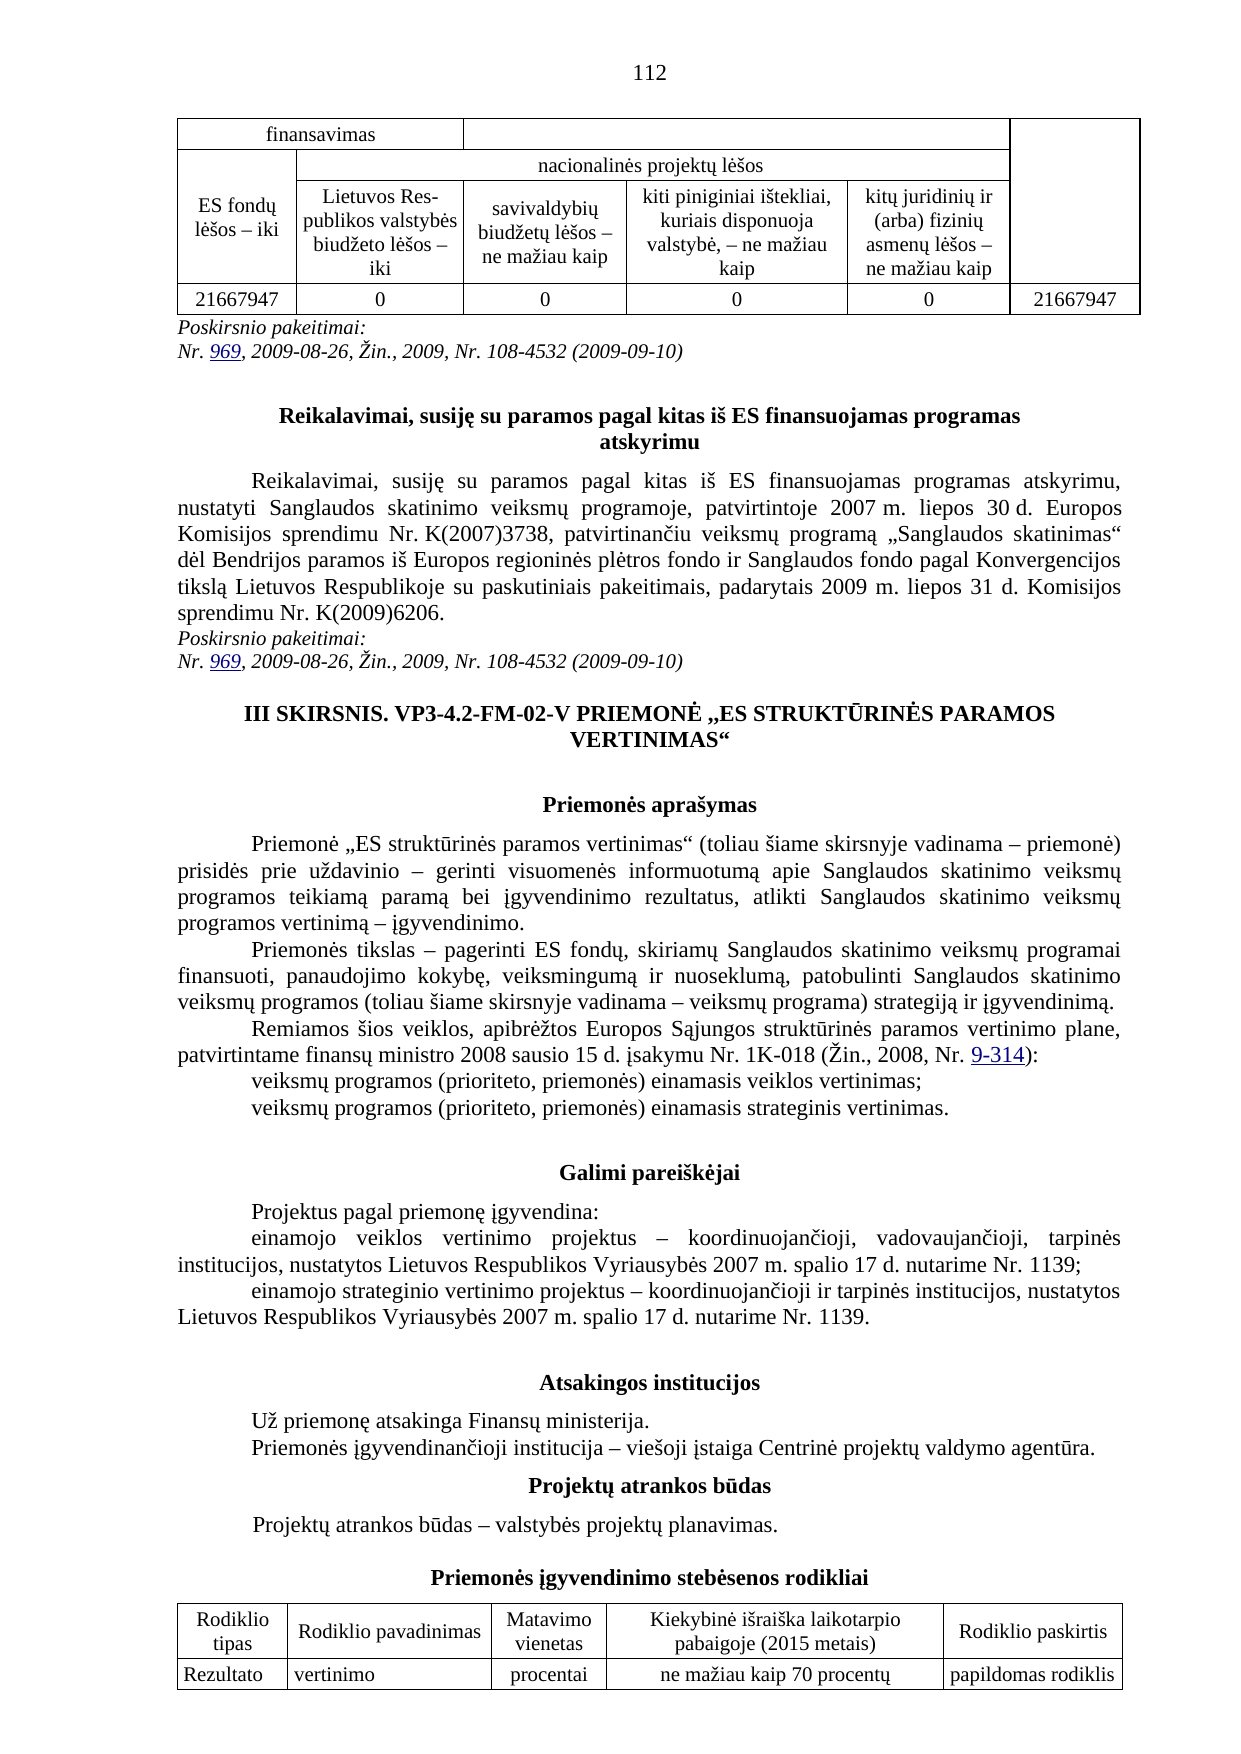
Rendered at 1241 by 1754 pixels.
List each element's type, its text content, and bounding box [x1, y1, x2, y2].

text Reikalavimai, susiję su paramos pagal kitas iš ES finansuojamas programas atskyrimu, nustatyti Sanglaudos skatinimo veiksmų programoje, patvirtintoje 2007 m. liepos 30 d. Europos Komisijos sprendimu Nr. K(2007)3738, patvirtinančiu veiksmų programą „Sanglaudos skatinimas“ dėl Bendrijos paramos iš Europos regioninės plėtros fondo ir Sanglaudos fondo pagal Konvergencijos tikslą Lietuvos Respublikoje su paskutiniais pakeitimais, padarytais 2009 m. liepos 31 d. Komisijos sprendimu Nr. K(2009)6206. [177, 467, 1122, 625]
table_cell kiti piniginiai ištekliai, kuriais disponuoja valstybė, – ne mažiau kaip [627, 181, 847, 283]
text III SKIRSNIS. VP3-4.2-FM-02-V PRIEMONĖ ,,ES struktūrinės PARAMOS vertinimas“ [177, 700, 1122, 753]
text Nr. 969, 2009-08-26, Žin., 2009, Nr. 108-4532 (2009-09-10) [177, 649, 1122, 673]
text Priemonės tikslas – pagerinti ES fondų, skiriamų Sanglaudos skatinimo veiksmų programai finansuoti, panaudojimo kokybę, veiksmingumą ir nuoseklumą, patobulinti Sanglaudos skatinimo veiksmų programos (toliau šiame skirsnyje vadinama – veiksmų programa) strategiją ir įgyvendinimą. [177, 936, 1122, 1015]
table_cell kitų juridinių ir (arba) fizinių asmenų lėšos – ne mažiau kaip [848, 181, 1009, 283]
table_header [1011, 119, 1139, 283]
text Reikalavimai, susiję su paramos pagal kitas iš ES finansuojamas programas atskyrimu [177, 402, 1122, 455]
text Poskirsnio pakeitimai: [177, 315, 1122, 339]
table_header finansavimas [178, 119, 463, 149]
text veiksmų programos (prioriteto, priemonės) einamasis strateginis vertinimas. [177, 1094, 1122, 1120]
text Projektų atrankos būdas – valstybės projektų planavimas. [177, 1511, 1122, 1538]
table_cell 0 [464, 284, 626, 314]
text Priemonės įgyvendinančioji institucija – viešoji įstaiga Centrinė projektų valdymo agentūra. [177, 1434, 1122, 1460]
table_header [464, 119, 1009, 149]
table_cell 0 [297, 284, 463, 314]
table_cell vertinimo [288, 1659, 491, 1689]
table_header Rodiklio paskirtis [944, 1604, 1122, 1658]
text Priemonės įgyvendinimo stebėsenos rodikliai [177, 1564, 1122, 1591]
table_cell papildomas rodiklis [944, 1659, 1122, 1689]
text Atsakingos institucijos [177, 1368, 1122, 1395]
table_cell 0 [848, 284, 1009, 314]
text Projektus pagal priemonę įgyvendina: [177, 1198, 1122, 1224]
table_cell 0 [627, 284, 847, 314]
table_cell ne mažiau kaip 70 procentų [607, 1659, 943, 1689]
text einamojo strateginio vertinimo projektus – koordinuojančioji ir tarpinės institucijos, nustatytos Lietuvos Respublikos Vyriausybės 2007 m. spalio 17 d. nutarime Nr. 1139. [177, 1277, 1122, 1330]
table_header Kiekybinė išraiška laikotarpio pabaigoje (2015 metais) [607, 1604, 943, 1658]
text Nr. 969, 2009-08-26, Žin., 2009, Nr. 108-4532 (2009-09-10) [177, 339, 1122, 363]
table_cell nacionalinės projektų lėšos [297, 150, 1009, 180]
table_header Matavimo vienetas [492, 1604, 606, 1658]
text Remiamos šios veiklos, apibrėžtos Europos Sąjungos struktūrinės paramos vertinimo plane, patvirtintame finansų ministro 2008 sausio 15 d. įsakymu Nr. 1K-018 (Žin., 2008, Nr. 9-314): [177, 1015, 1122, 1067]
table_cell 21667947 [178, 284, 296, 314]
text Priemonės aprašymas [177, 791, 1122, 818]
text Priemonė „ES struktūrinės paramos vertinimas“ (toliau šiame skirsnyje vadinama – priemonė) prisidės prie uždavinio – gerinti visuomenės informuotumą apie Sanglaudos skatinimo veiksmų programos teikiamą paramą bei įgyvendinimo rezultatus, atlikti Sanglaudos skatinimo veiksmų programos vertinimą – įgyvendinimo. [177, 830, 1122, 936]
table_cell Rezultato [178, 1659, 287, 1689]
text veiksmų programos (prioriteto, priemonės) einamasis veiklos vertinimas; [177, 1067, 1122, 1094]
text Projektų atrankos būdas [177, 1473, 1122, 1499]
text Poskirsnio pakeitimai: [177, 625, 1122, 649]
table_cell Lietuvos Res­publikos valsty­bės biudžeto lėšos – iki [297, 181, 463, 283]
table_cell procentai [492, 1659, 606, 1689]
text einamojo veiklos vertinimo projektus – koordinuojančioji, vadovaujančioji, tarpinės institucijos, nustatytos Lietuvos Respublikos Vyriausybės 2007 m. spalio 17 d. nutarime Nr. 1139; [177, 1224, 1122, 1277]
table_header Rodiklio tipas [178, 1604, 287, 1658]
table_cell ES fondų lėšos – iki [178, 150, 296, 283]
text Galimi pareiškėjai [177, 1159, 1122, 1185]
text Už priemonę atsakinga Finansų ministerija. [177, 1407, 1122, 1434]
table_header Rodiklio pavadinimas [288, 1604, 491, 1658]
table_cell 21667947 [1011, 284, 1139, 314]
table_cell savivaldybių biudžetų lėšos – ne mažiau kaip [464, 181, 626, 283]
